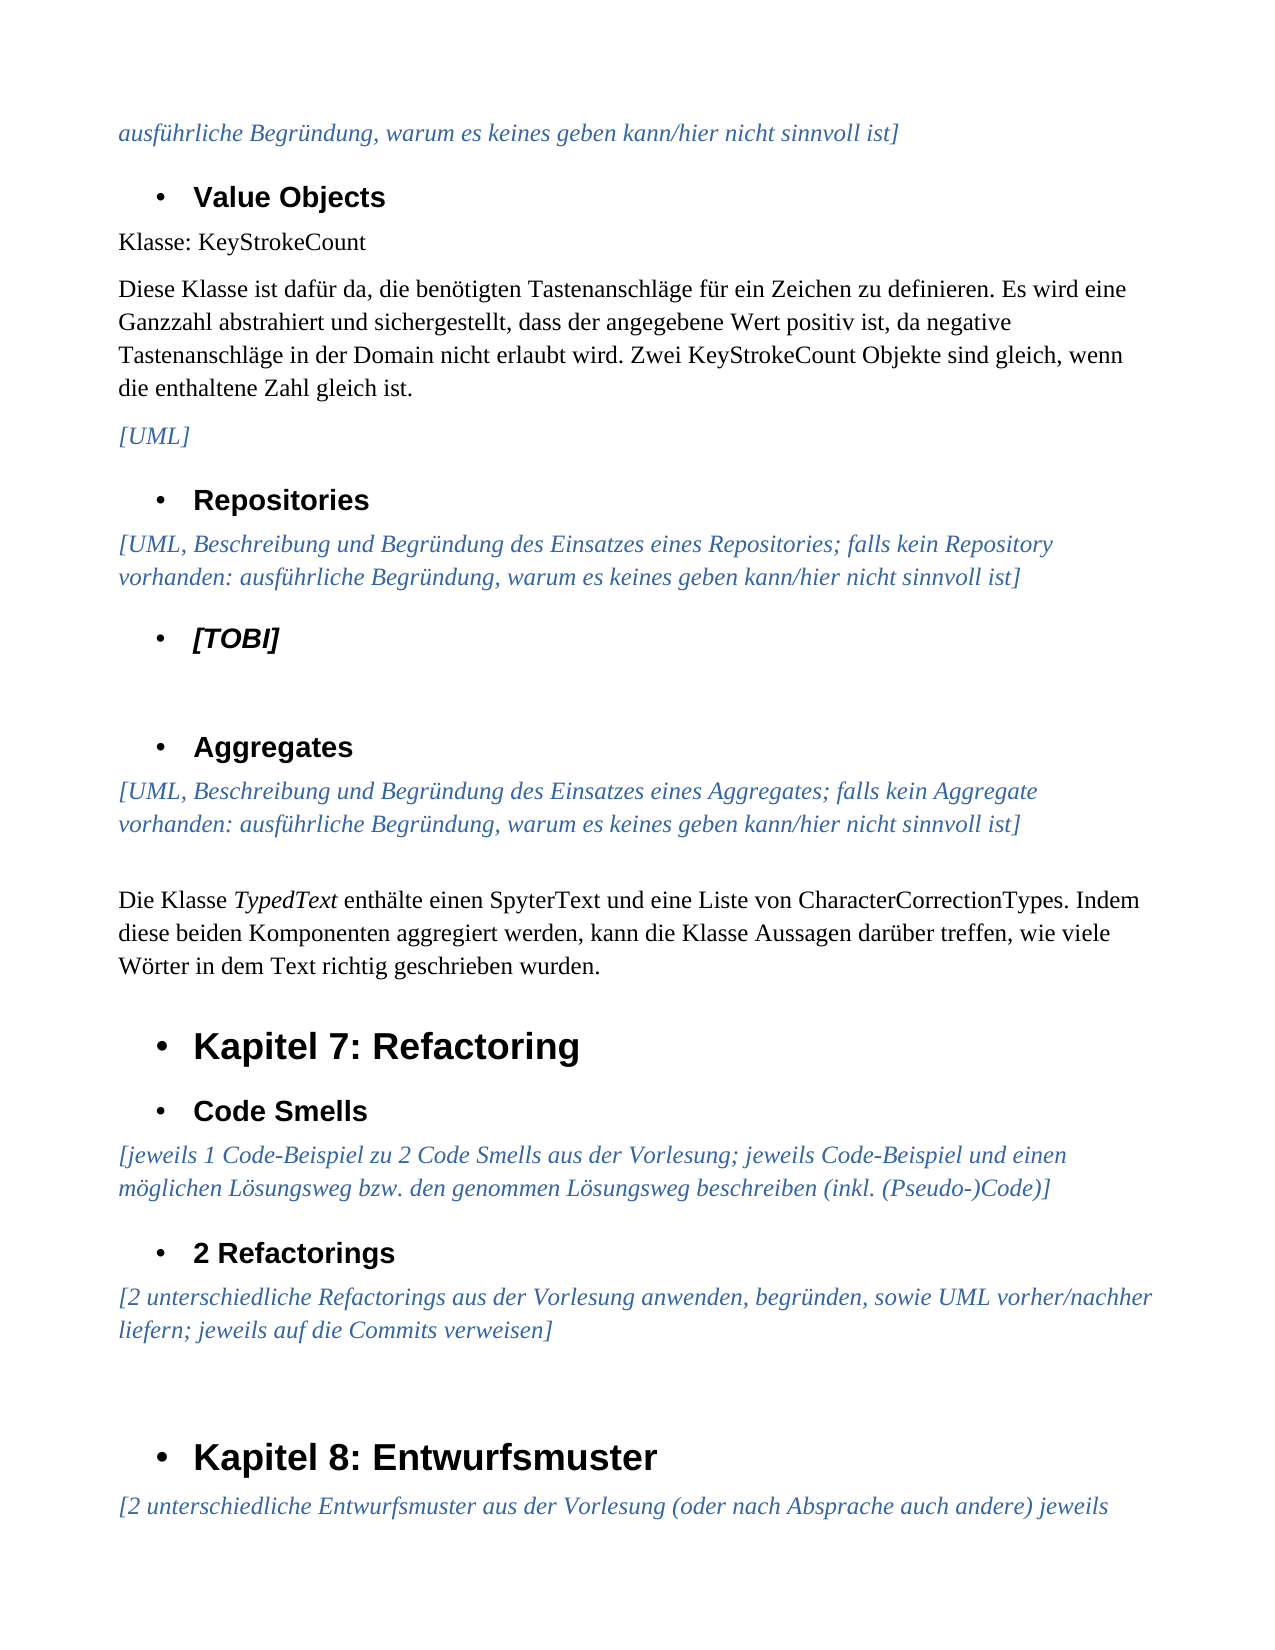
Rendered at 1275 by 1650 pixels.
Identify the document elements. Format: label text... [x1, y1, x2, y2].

text [UML, Beschreibung und Begründung des Einsatzes eines Aggregates; falls kein Aggregate vorhanden: ausführliche Begründung, warum es keines geben kann/hier nicht sinnvoll ist] [118, 776, 1157, 838]
subtitle Aggregates [156, 730, 1157, 763]
subtitle 2 Refactorings [156, 1236, 1157, 1269]
subtitle Code Smells [156, 1094, 1157, 1128]
text [jeweils 1 Code-Beispiel zu 2 Code Smells aus der Vorlesung; jeweils Code-Beispiel und einen möglichen Lösungsweg bzw. den genommen Lösungsweg beschreiben (inkl. (Pseudo-)Code)] [118, 1141, 1157, 1202]
text Klasse: KeyStrokeCount [118, 227, 1157, 255]
text [UML, Beschreibung und Begründung des Einsatzes eines Repositories; falls kein Repository vorhanden: ausführliche Begründung, warum es keines geben kann/hier nicht sinnvoll ist] [118, 529, 1157, 591]
text Die Klasse TypedText enthälte einen SpyterText und eine Liste von CharacterCorrectionTypes. Indem diese beiden Komponenten aggregiert werden, kann die Klasse Aussagen darüber treffen, wie viele Wörter in dem Text richtig geschrieben wurden. [118, 885, 1157, 980]
subtitle Kapitel 8: Entwurfsmuster [156, 1435, 1157, 1478]
text [2 unterschiedliche Entwurfsmuster aus der Vorlesung (oder nach Absprache auch andere) jeweils [118, 1491, 1157, 1520]
text [UML] [118, 421, 1157, 449]
subtitle [TOBI] [156, 622, 1157, 655]
text Diese Klasse ist dafür da, die benötigten Tastenanschläge für ein Zeichen zu definieren. Es wird eine Ganzzahl abstrahiert und sichergestellt, dass der angegebene Wert positiv ist, da negative Tastenanschläge in der Domain nicht erlaubt wird. Zwei KeyStrokeCount Objekte sind gleich, wenn die enthaltene Zahl gleich ist. [118, 274, 1157, 402]
text [2 unterschiedliche Refactorings aus der Vorlesung anwenden, begründen, sowie UML vorher/nachher liefern; jeweils auf die Commits verweisen] [118, 1282, 1157, 1344]
subtitle Value Objects [156, 180, 1157, 214]
subtitle Kapitel 7: Refactoring [156, 1024, 1157, 1067]
subtitle Repositories [156, 483, 1157, 517]
text ausführliche Begründung, warum es keines geben kann/hier nicht sinnvoll ist] [118, 118, 1157, 147]
